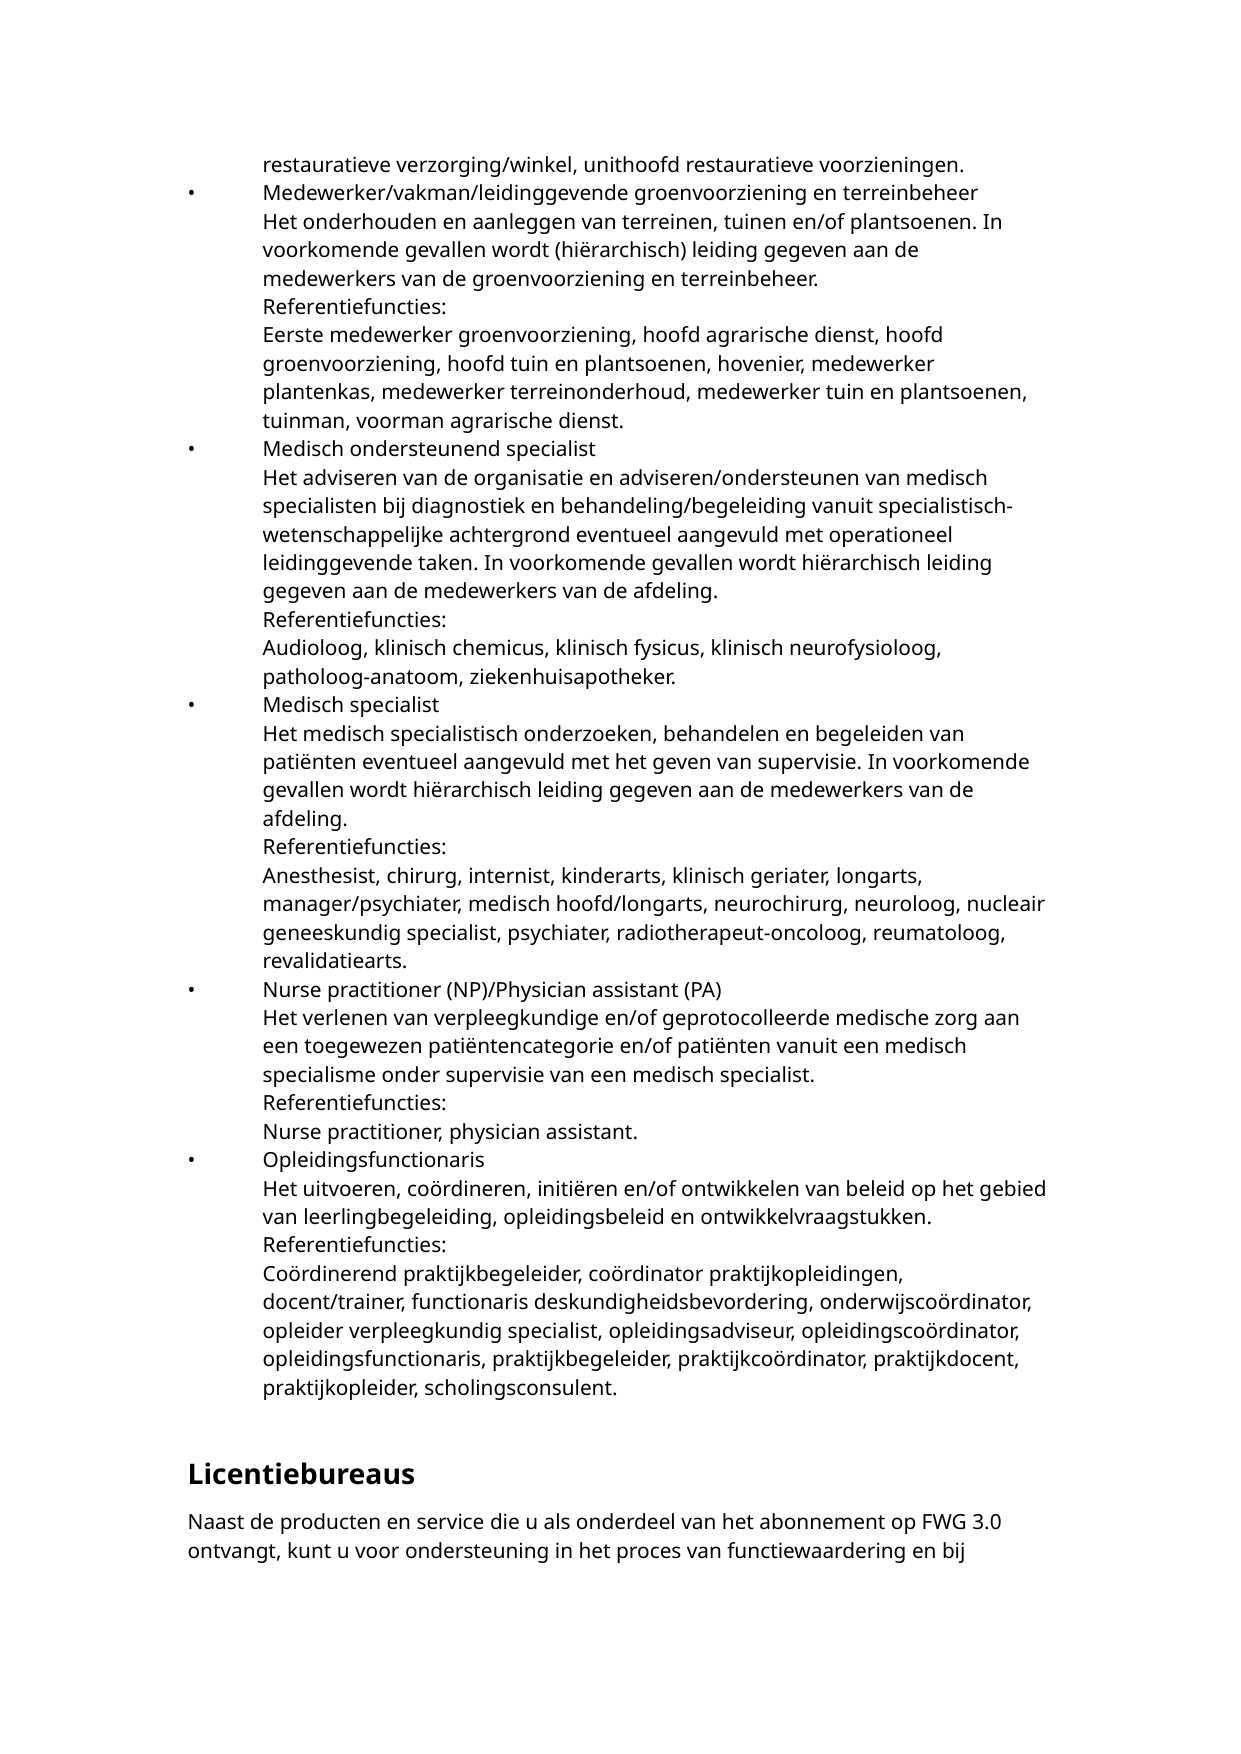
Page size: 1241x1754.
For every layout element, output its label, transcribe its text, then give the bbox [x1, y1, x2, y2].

list Het medisch specialistisch onderzoeken, behandelen en begeleiden van patiënten eventueel aangevuld met het geven van supervisie. In voorkomende gevallen wordt hiërarchisch leiding gegeven aan de medewerkers van de afdeling. [187, 719, 1053, 832]
list Medisch specialist [187, 690, 1053, 719]
list Referentiefuncties: [187, 1088, 1053, 1117]
list Het adviseren van de organisatie en adviseren/ondersteunen van medisch specialisten bij diagnostiek en behandeling/begeleiding vanuit specialistisch-wetenschappelijke achtergrond eventueel aangevuld met operationeel leidinggevende taken. In voorkomende gevallen wordt hiërarchisch leiding gegeven aan de medewerkers van de afdeling. [187, 463, 1053, 605]
list Het uitvoeren, coördineren, initiëren en/of ontwikkelen van beleid op het gebied van leerlingbegeleiding, opleidingsbeleid en ontwikkelvraagstukken. [187, 1174, 1053, 1231]
list Eerste medewerker groenvoorziening, hoofd agrarische dienst, hoofd groenvoorziening, hoofd tuin en plantsoenen, hovenier, medewerker plantenkas, medewerker terreinonderhoud, medewerker tuin en plantsoenen, tuinman, voorman agrarische dienst. [187, 321, 1053, 434]
list Anesthesist, chirurg, internist, kinderarts, klinisch geriater, longarts, manager/psychiater, medisch hoofd/longarts, neurochirurg, neuroloog, nucleair geneeskundig specialist, psychiater, radiotherapeut-oncoloog, reumatoloog, revalidatiearts. [187, 861, 1053, 975]
list Het verlenen van verpleegkundige en/of geprotocolleerde medische zorg aan een toegewezen patiëntencategorie en/of patiënten vanuit een medisch specialisme onder supervisie van een medisch specialist. [187, 1003, 1053, 1088]
text Naast de producten en service die u als onderdeel van het abonnement op FWG 3.0 ontvangt, kunt u voor ondersteuning in het proces van functiewaardering en bij [187, 1507, 1053, 1564]
list Nurse practitioner, physician assistant. [187, 1117, 1053, 1145]
list Opleidingsfunctionaris [187, 1145, 1053, 1174]
list Het onderhouden en aanleggen van terreinen, tuinen en/of plantsoenen. In voorkomende gevallen wordt (hiërarchisch) leiding gegeven aan de medewerkers van de groenvoorziening en terreinbeheer. [187, 207, 1053, 292]
list Medisch ondersteunend specialist [187, 434, 1053, 463]
list Referentiefuncties: [187, 832, 1053, 861]
list Audioloog, klinisch chemicus, klinisch fysicus, klinisch neurofysioloog, patholoog-anatoom, ziekenhuisapotheker. [187, 633, 1053, 690]
list Medewerker/vakman/leidinggevende groenvoorziening en terreinbeheer [187, 178, 1053, 207]
list Coördinerend praktijkbegeleider, coördinator praktijkopleidingen, docent/trainer, functionaris deskundigheidsbevordering, onderwijscoördinator, opleider verpleegkundig specialist, opleidingsadviseur, opleidingscoördinator, opleidingsfunctionaris, praktijkbegeleider, praktijkcoördinator, praktijkdocent, praktijkopleider, scholingsconsulent. [187, 1259, 1053, 1401]
list Referentiefuncties: [187, 1231, 1053, 1259]
list restauratieve verzorging/winkel, unithoofd restauratieve voorzieningen. [187, 150, 1053, 178]
list Nurse practitioner (NP)/Physician assistant (PA) [187, 975, 1053, 1003]
list Referentiefuncties: [187, 605, 1053, 633]
list Referentiefuncties: [187, 292, 1053, 321]
subtitle Licentiebureaus [187, 1454, 1053, 1492]
